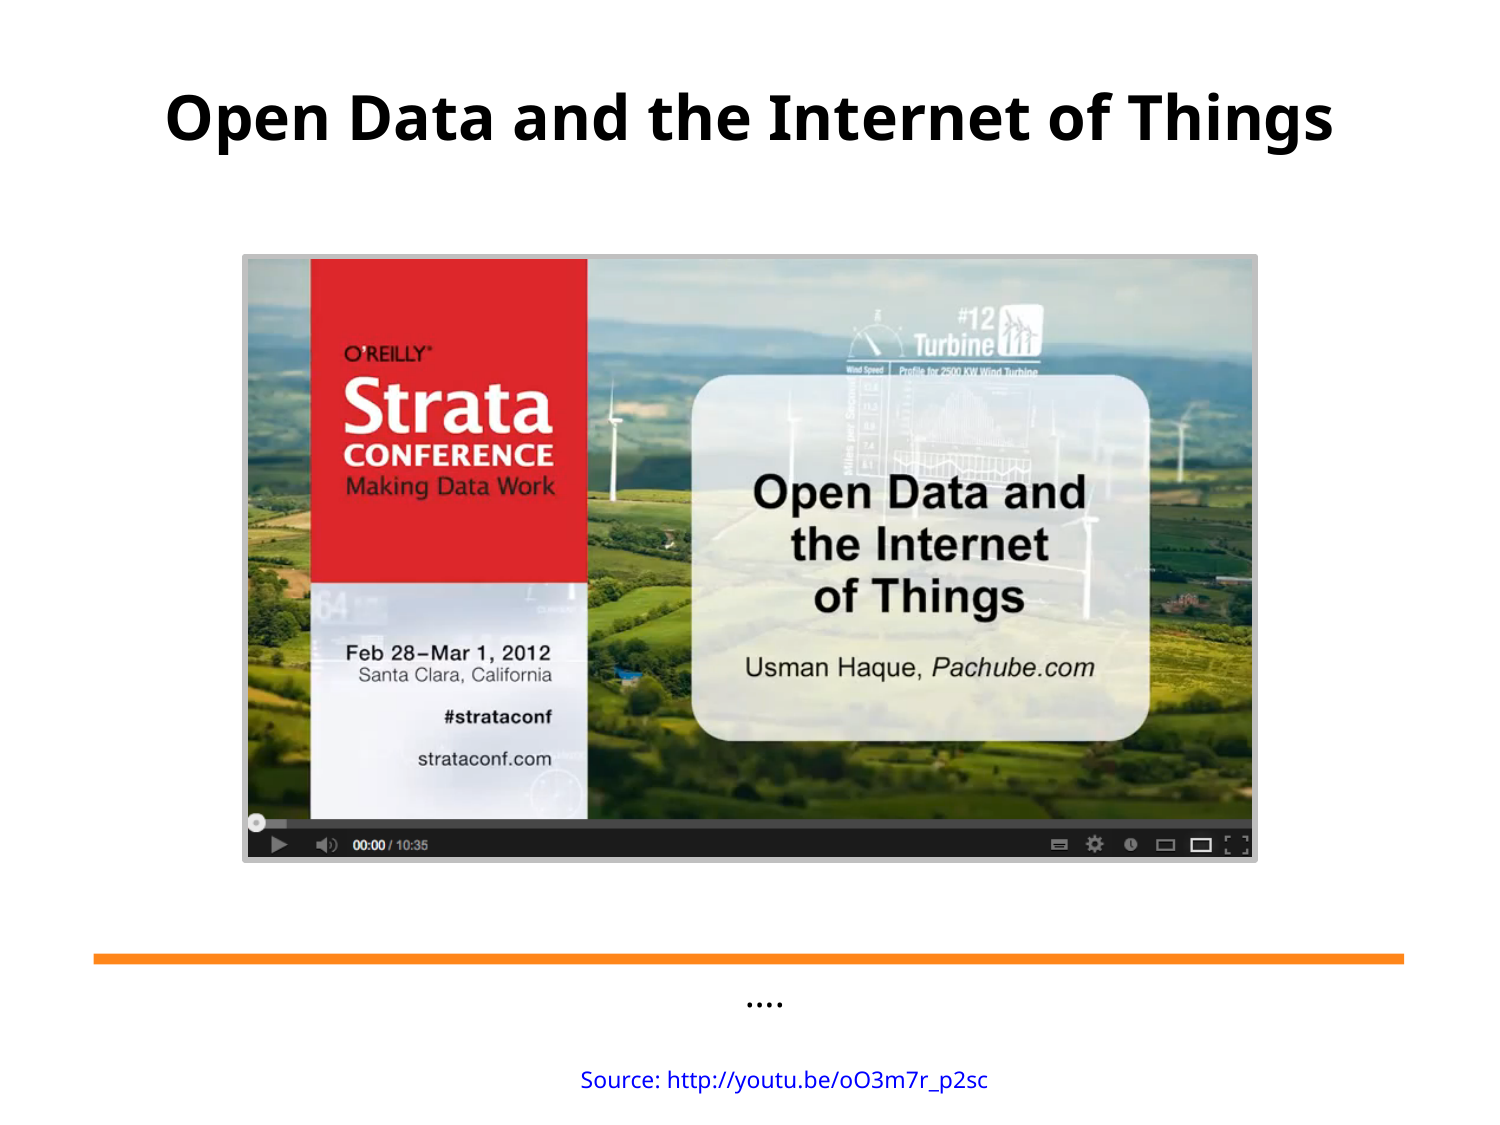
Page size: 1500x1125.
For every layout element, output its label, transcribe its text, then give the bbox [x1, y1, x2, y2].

text_box Source: http://youtu.be/oO3m7r_p2sc [565, 1056, 935, 1098]
text_box …. [382, 960, 1148, 1020]
picture [0, 0, 1500, 1125]
title Open Data and the Internet of Things [75, 44, 1426, 188]
